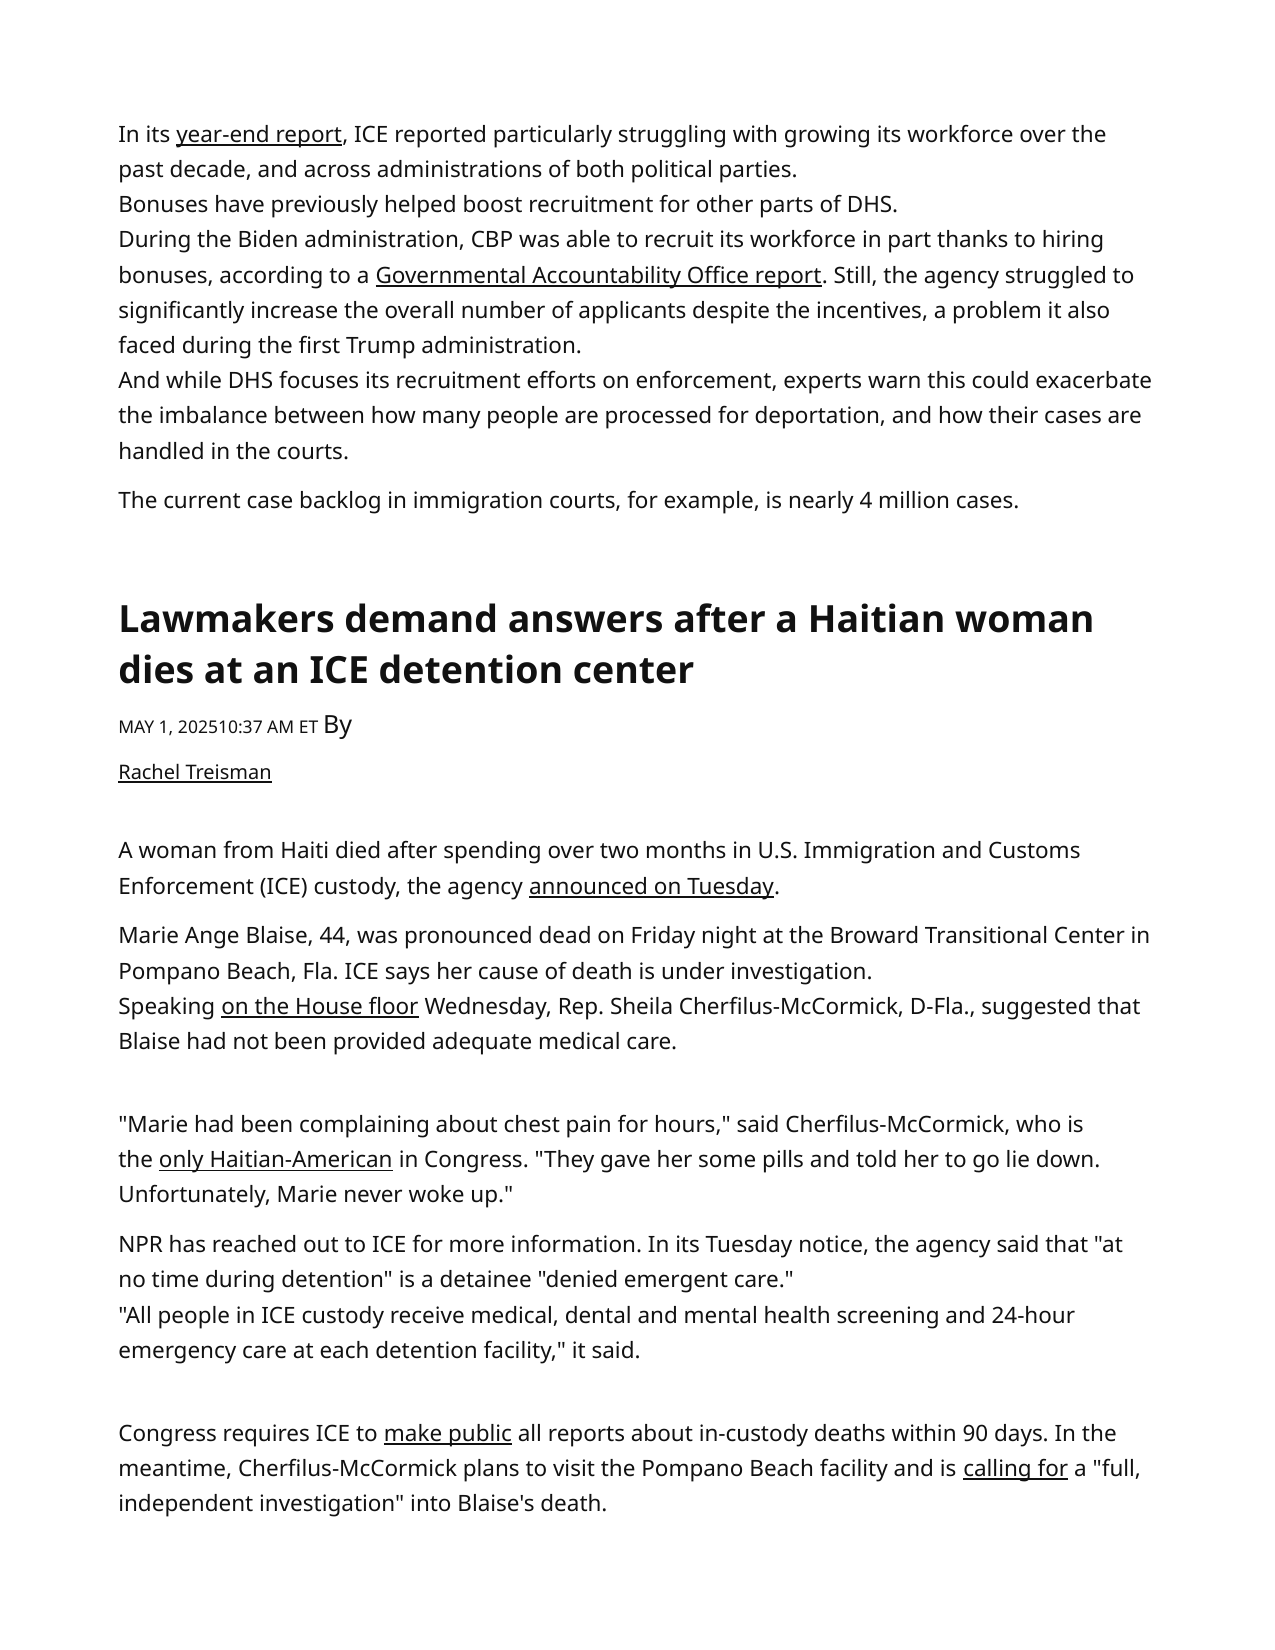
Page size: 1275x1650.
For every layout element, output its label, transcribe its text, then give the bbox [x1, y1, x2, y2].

text "Marie had been complaining about chest pain for hours," said Cherfilus-McCormick, who is the only Haitian-American in Congress. "They gave her some pills and told her to go lie down. Unfortunately, Marie never woke up." [118, 1108, 1157, 1209]
text And while DHS focuses its recruitment efforts on enforcement, experts warn this could exacerbate the imbalance between how many people are processed for deportation, and how their cases are handled in the courts. [118, 364, 1157, 466]
text Rachel Treisman [118, 758, 1157, 786]
text In its year-end report, ICE reported particularly struggling with growing its workforce over the past decade, and across administrations of both political parties. [118, 118, 1157, 184]
text Marie Ange Blaise, 44, was pronounced dead on Friday night at the Broward Transitional Center in Pompano Beach, Fla. ICE says her cause of death is under investigation. [118, 920, 1157, 986]
text May 1, 202510:37 AM ET By [118, 707, 1157, 741]
text NPR has reached out to ICE for more information. In its Tuesday notice, the agency said that "at no time during detention" is a detainee "denied emergent care." [118, 1228, 1157, 1294]
text "All people in ICE custody receive medical, dental and mental health screening and 24-hour emergency care at each detention facility," it said. [118, 1299, 1157, 1365]
text Congress requires ICE to make public all reports about in-custody deaths within 90 days. In the meantime, Cherfilus-McCormick plans to visit the Pompano Beach facility and is calling for a "full, independent investigation" into Blaise's death. [118, 1417, 1157, 1518]
text A woman from Haiti died after spending over two months in U.S. Immigration and Customs Enforcement (ICE) custody, the agency announced on Tuesday. [118, 835, 1157, 901]
text Bonuses have previously helped boost recruitment for other parts of DHS. [118, 188, 1157, 219]
subtitle Lawmakers demand answers after a Haitian woman dies at an ICE detention center [118, 593, 1157, 695]
text During the Biden administration, CBP was able to recruit its workforce in part thanks to hiring bonuses, according to a Governmental Accountability Office report. Still, the agency struggled to significantly increase the overall number of applicants despite the incentives, a problem it also faced during the first Trump administration. [118, 224, 1157, 360]
text The current case backlog in immigration courts, for example, is nearly 4 million cases. [118, 485, 1157, 515]
text Speaking on the House floor Wednesday, Rep. Sheila Cherfilus-McCormick, D-Fla., suggested that Blaise had not been provided adequate medical care. [118, 990, 1157, 1056]
